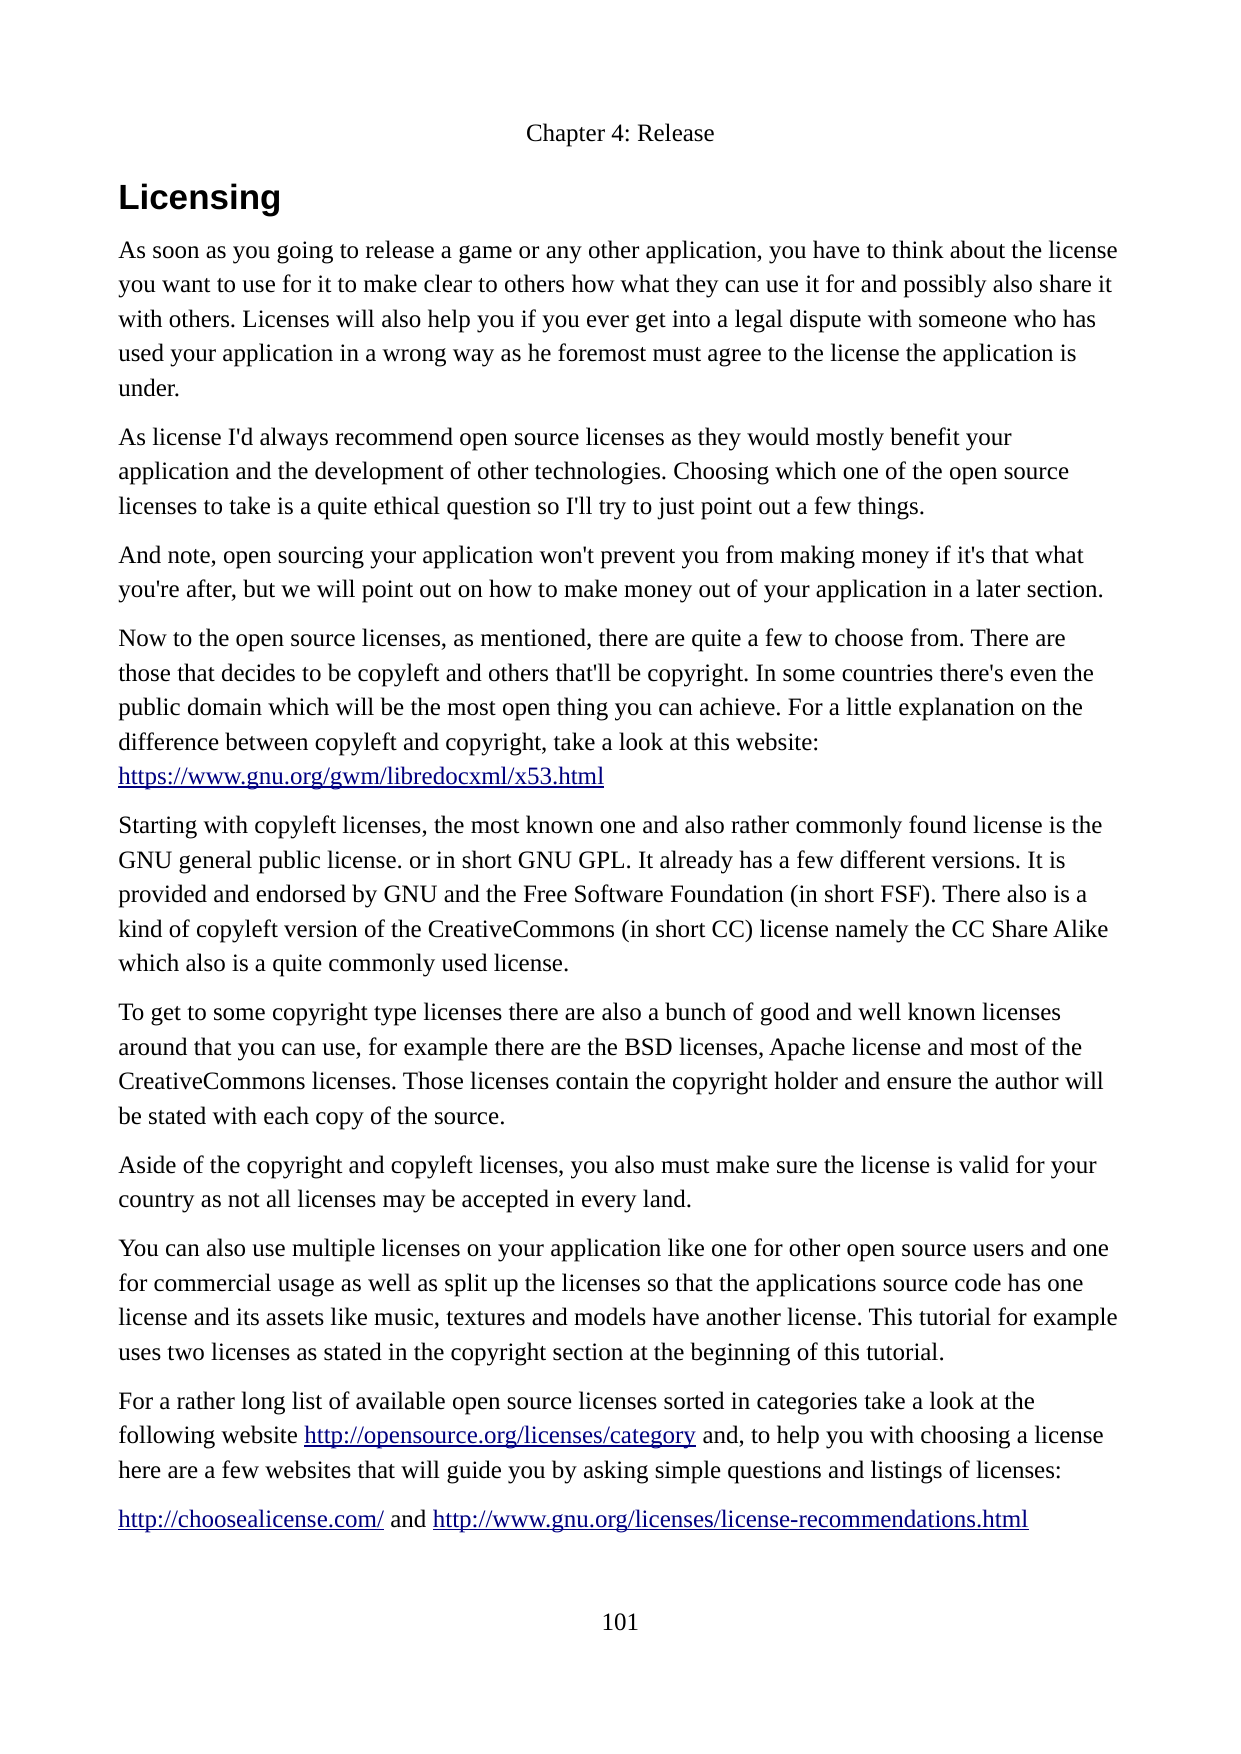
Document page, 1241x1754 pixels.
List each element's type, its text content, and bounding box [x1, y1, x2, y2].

text http://choosealicense.com/ and http://www.gnu.org/licenses/license-recommendations.html [118, 1504, 1122, 1533]
text Now to the open source licenses, as mentioned, there are quite a few to choose from. There are those that decides to be copyleft and others that'll be copyright. In some countries there's even the public domain which will be the most open thing you can achieve. For a little explanation on the difference between copyleft and copyright, take a look at this website: https://www.gnu.org/gwm/libredocxml/x53.html [118, 623, 1122, 790]
text For a rather long list of available open source licenses sorted in categories take a look at the following website http://opensource.org/licenses/category and, to help you with choosing a license here are a few websites that will guide you by asking simple questions and listings of licenses: [118, 1386, 1122, 1484]
text As license I'd always recommend open source licenses as they would mostly benefit your application and the development of other technologies. Choosing which one of the open source licenses to take is a quite ethical question so I'll try to just point out a few things. [118, 422, 1122, 519]
text And note, open sourcing your application won't prevent you from making money if it's that what you're after, but we will point out on how to make money out of your application in a later section. [118, 540, 1122, 603]
text Starting with copyleft licenses, the most known one and also rather commonly found license is the GNU general public license. or in short GNU GPL. It already has a few different versions. It is provided and endorsed by GNU and the Free Software Foundation (in short FSF). There also is a kind of copyleft version of the CreativeCommons (in short CC) license namely the CC Share Alike which also is a quite commonly used license. [118, 810, 1122, 977]
subtitle Licensing [118, 176, 1122, 217]
text As soon as you going to release a game or any other application, you have to think about the license you want to use for it to make clear to others how what they can use it for and possibly also share it with others. Licenses will also help you if you ever get into a legal dispute with someone who has used your application in a wrong way as he foremost must agree to the license the application is under. [118, 235, 1122, 402]
text You can also use multiple licenses on your application like one for other open source users and one for commercial usage as well as split up the licenses so that the applications source code has one license and its assets like music, textures and models have another license. This tutorial for example uses two licenses as stated in the copyright section at the beginning of this tutorial. [118, 1233, 1122, 1366]
text To get to some copyright type licenses there are also a bunch of good and well known licenses around that you can use, for example there are the BSD licenses, Apache license and most of the CreativeCommons licenses. Those licenses contain the copyright holder and ensure the author will be stated with each copy of the source. [118, 997, 1122, 1129]
text Aside of the copyright and copyleft licenses, you also must make sure the license is valid for your country as not all licenses may be accepted in every land. [118, 1150, 1122, 1213]
